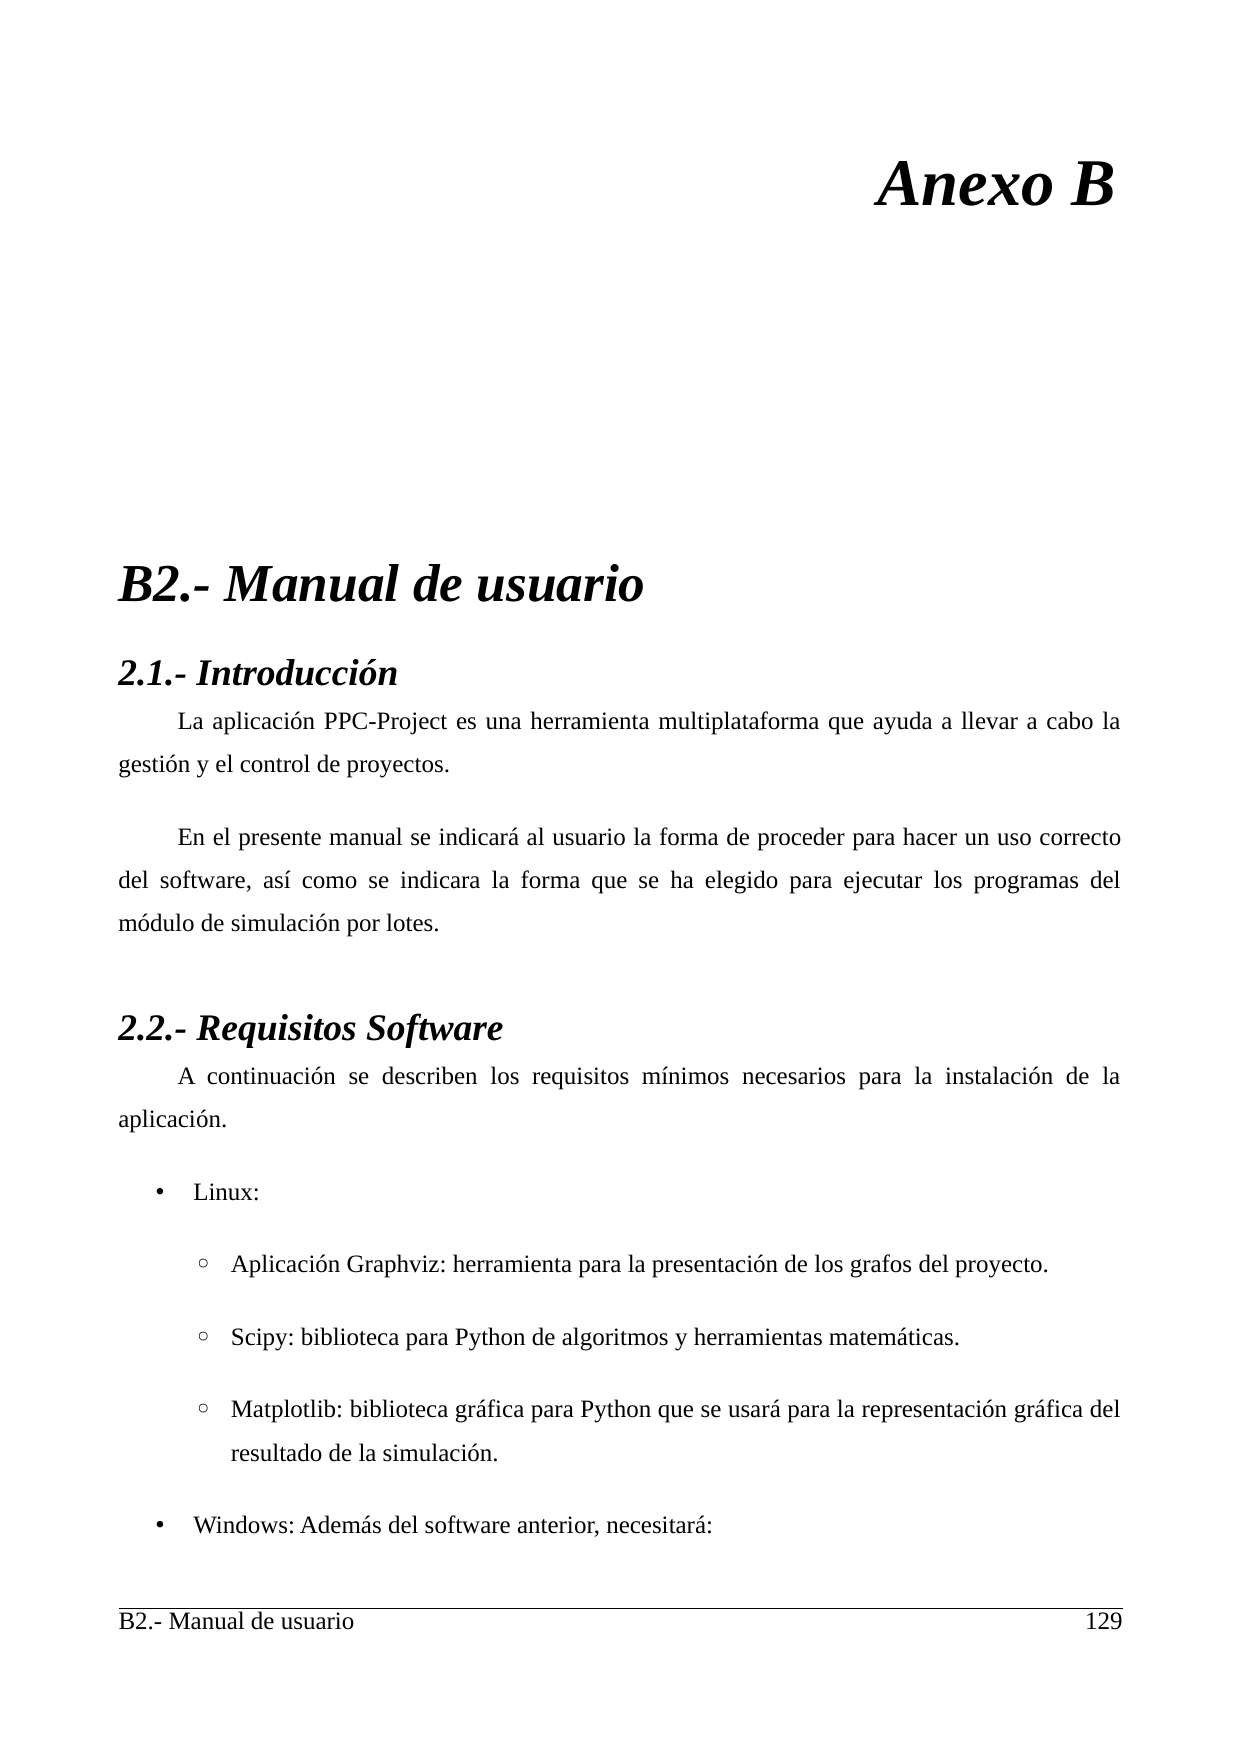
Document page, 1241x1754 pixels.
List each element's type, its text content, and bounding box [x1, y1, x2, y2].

list Scipy: biblioteca para Python de algoritmos y herramientas matemáticas. [193, 1322, 1122, 1351]
subtitle 2.2.- Requisitos Software [118, 1006, 1122, 1049]
text A continuación se describen los requisitos mínimos necesarios para la instalación de la aplicación. [118, 1061, 1122, 1133]
list Windows: Además del software anterior, necesitará: [156, 1510, 1122, 1539]
subtitle Anexo B [118, 143, 1122, 219]
list Matplotlib: biblioteca gráfica para Python que se usará para la representación gráfica del resultado de la simulación. [193, 1394, 1122, 1466]
text En el presente manual se indicará al usuario la forma de proceder para hacer un uso correcto del software, así como se indicara la forma que se ha elegido para ejecutar los programas del módulo de simulación por lotes. [118, 822, 1122, 937]
list Aplicación Graphviz: herramienta para la presentación de los grafos del proyecto. [193, 1249, 1122, 1278]
list Linux: [156, 1177, 1122, 1206]
subtitle 2.1.- Introducción [118, 651, 1122, 694]
text La aplicación PPC-Project es una herramienta multiplataforma que ayuda a llevar a cabo la gestión y el control de proyectos. [118, 706, 1122, 778]
subtitle B2.- Manual de usuario [118, 552, 1122, 613]
